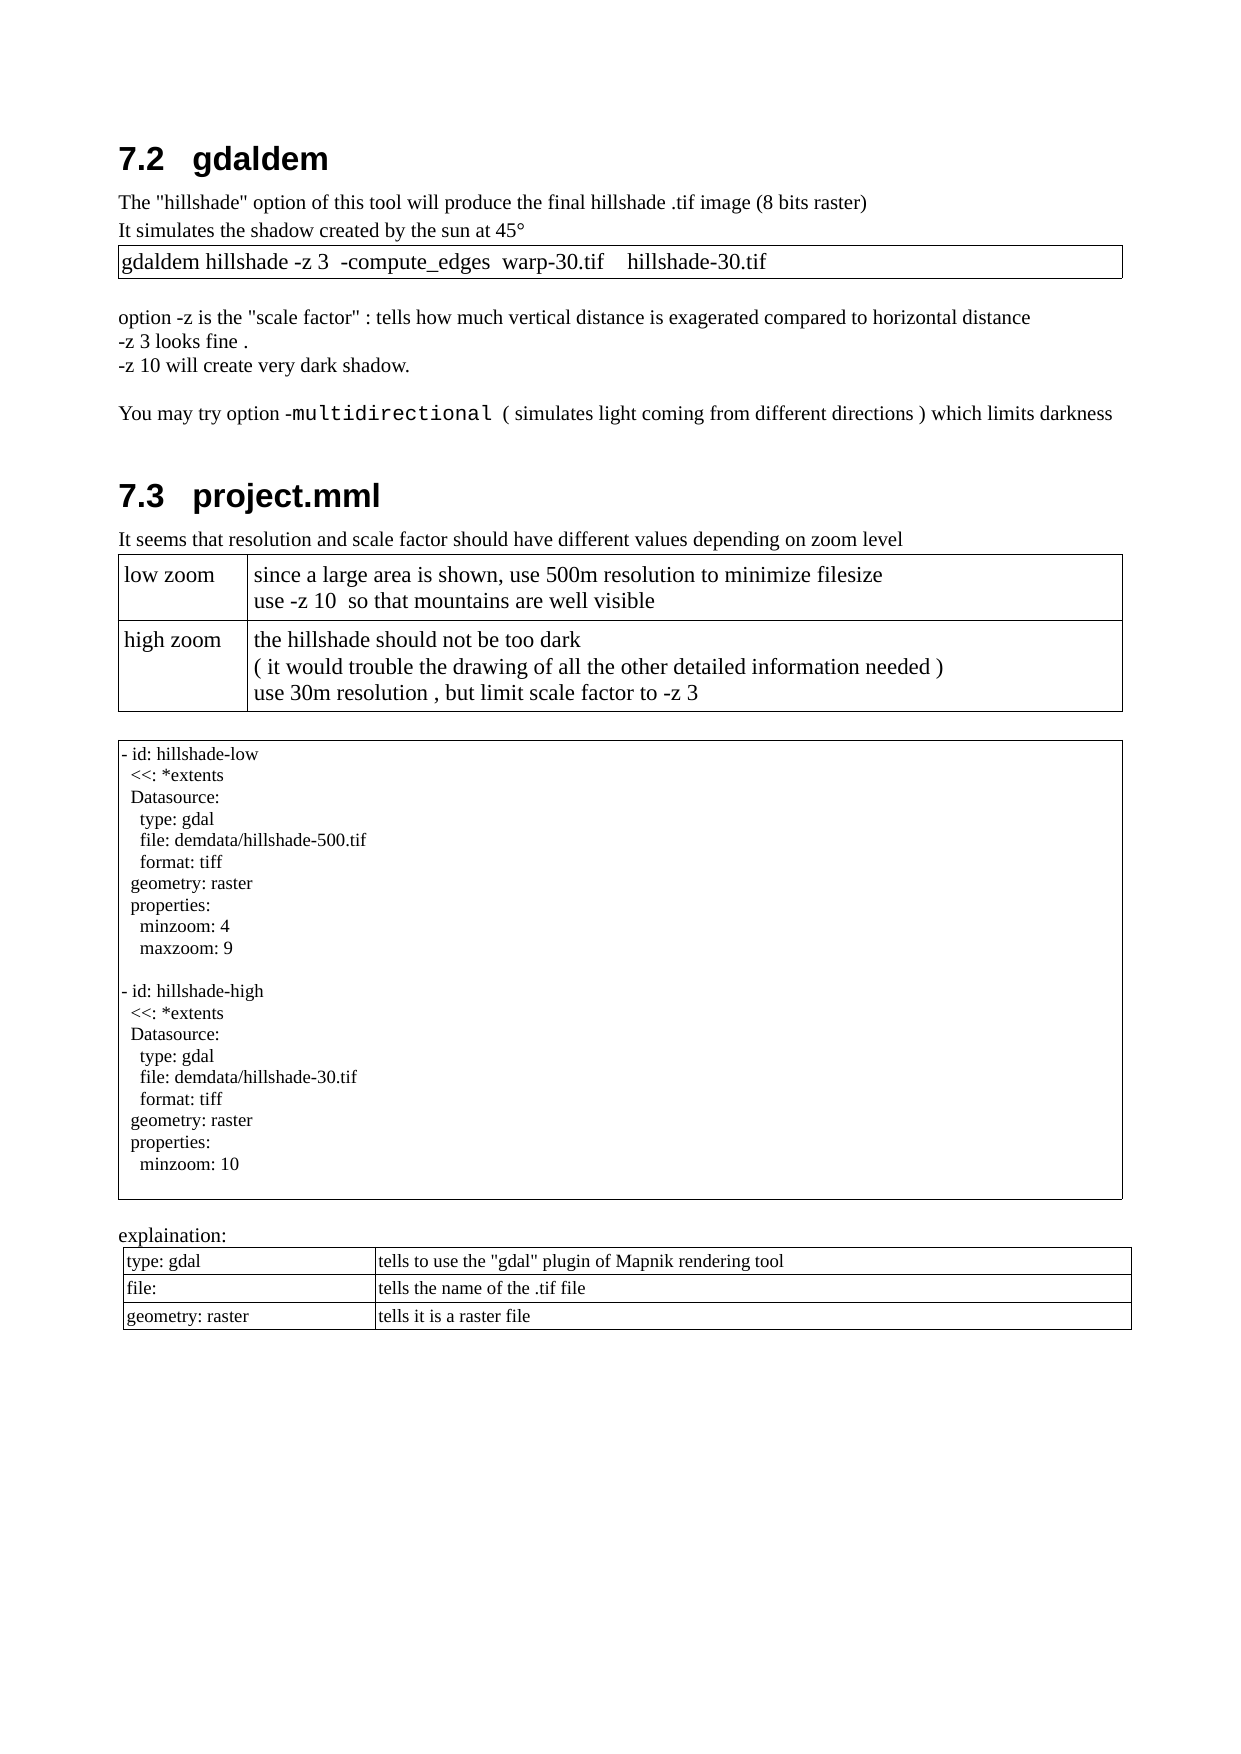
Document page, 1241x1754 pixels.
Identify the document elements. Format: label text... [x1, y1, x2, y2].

table_header tells to use the "gdal" plugin of Mapnik rendering tool [376, 1248, 1131, 1274]
table_cell high zoom [119, 621, 247, 711]
text -z 10 will create very dark shadow. [118, 353, 1122, 377]
table_cell file: [124, 1275, 375, 1302]
text -z 3 looks fine . [118, 329, 1122, 353]
table_cell tells the name of the .tif file [376, 1275, 1131, 1302]
subtitle gdaldem [118, 139, 1122, 177]
text You may try option -multidirectional ( simulates light coming from different directions ) which limits darkness [118, 401, 1122, 427]
text option -z is the "scale factor" : tells how much vertical distance is exagerated compared to horizontal distance [118, 305, 1122, 329]
table_cell tells it is a raster file [376, 1303, 1131, 1329]
table_header type: gdal [124, 1248, 375, 1274]
table_header - id: hillshade-low <<: *extents Datasource: type: gdal file: demdata/hillshade-500.tif format: tiff geometry: raster properties: minzoom: 4 maxzoom: 9 - id: hillshade-high <<: *extents Datasource: type: gdal file: demdata/hillshade-30.tif format: tiff geometry: raster properties: minzoom: 10 [119, 741, 1122, 1198]
text It seems that resolution and scale factor should have different values depending on zoom level [118, 527, 1122, 551]
text explaination: [118, 1223, 1122, 1247]
table_header since a large area is shown, use 500m resolution to minimize filesize use -z 10 so that mountains are well visible [248, 555, 1122, 619]
table_header gdaldem hillshade -z 3 -compute_edges warp-30.tif hillshade-30.tif [119, 246, 1122, 277]
text It simulates the shadow created by the sun at 45° [118, 217, 1122, 242]
table_cell geometry: raster [124, 1303, 375, 1329]
table_cell the hillshade should not be too dark ( it would trouble the drawing of all the other detailed information needed ) use 30m resolution , but limit scale factor to -z 3 [248, 621, 1122, 711]
text The "hillshade" option of this tool will produce the final hillshade .tif image (8 bits raster) [118, 190, 1122, 214]
subtitle project.mml [118, 476, 1122, 514]
table_header low zoom [119, 555, 247, 619]
